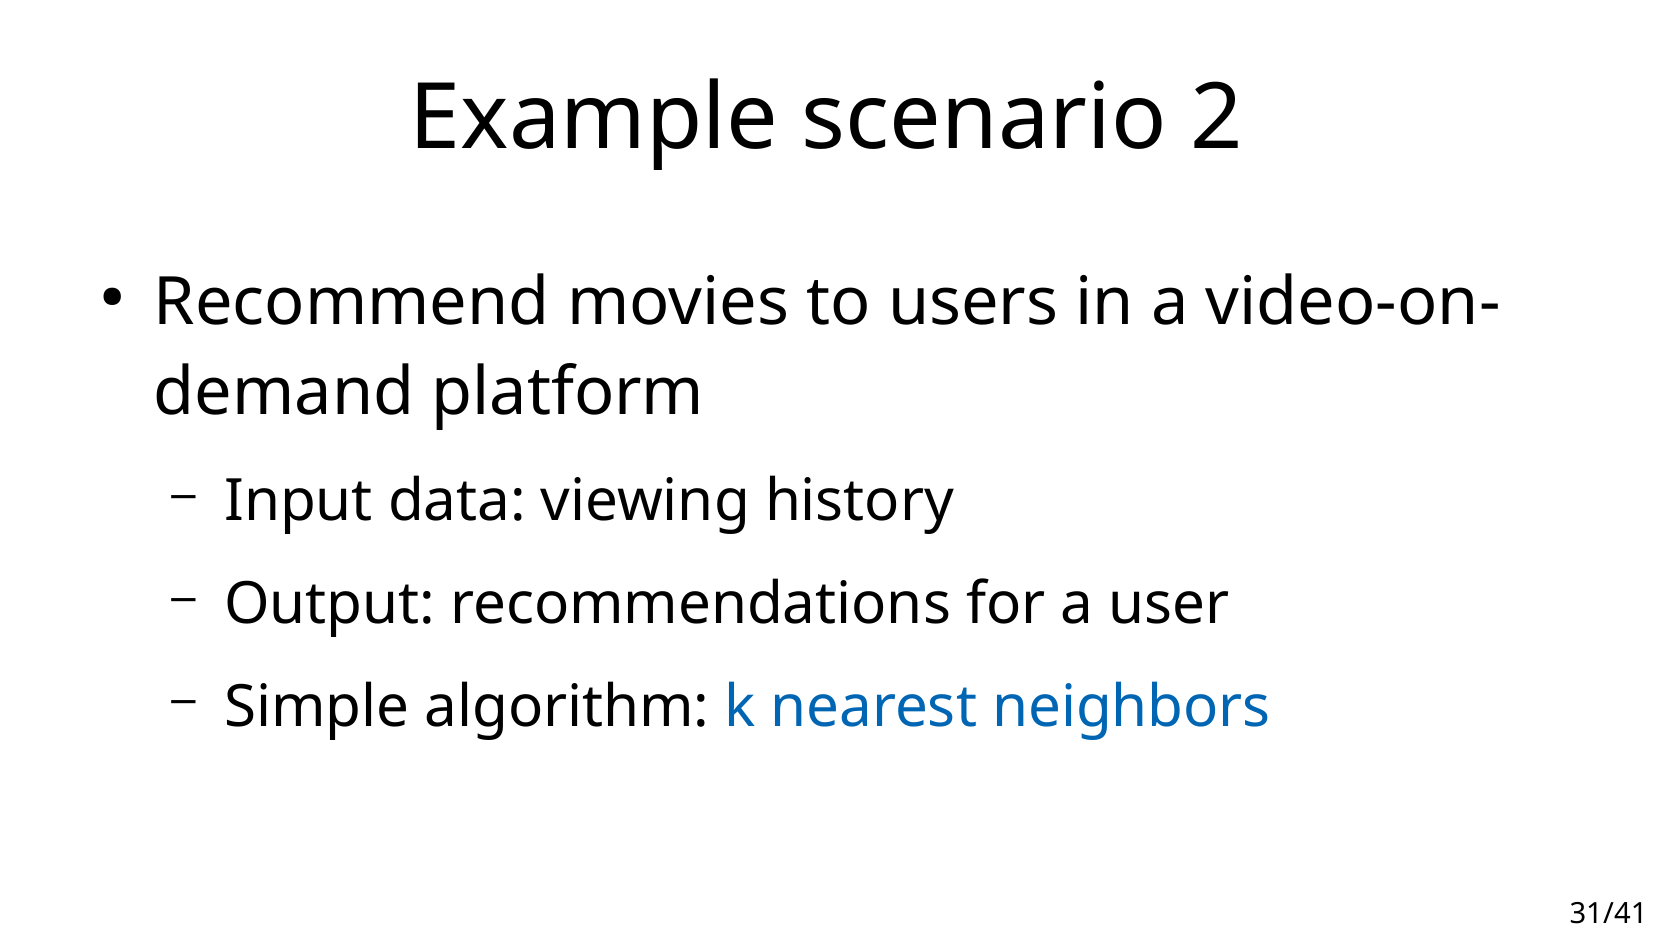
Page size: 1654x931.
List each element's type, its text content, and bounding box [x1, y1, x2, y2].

list Recommend movies to users in a video-on-demand platform Input data: viewing history Output: recommendations for a user Simple algorithm: k nearest neighbors [82, 253, 1571, 793]
title Example scenario 2 [82, 1, 1571, 226]
